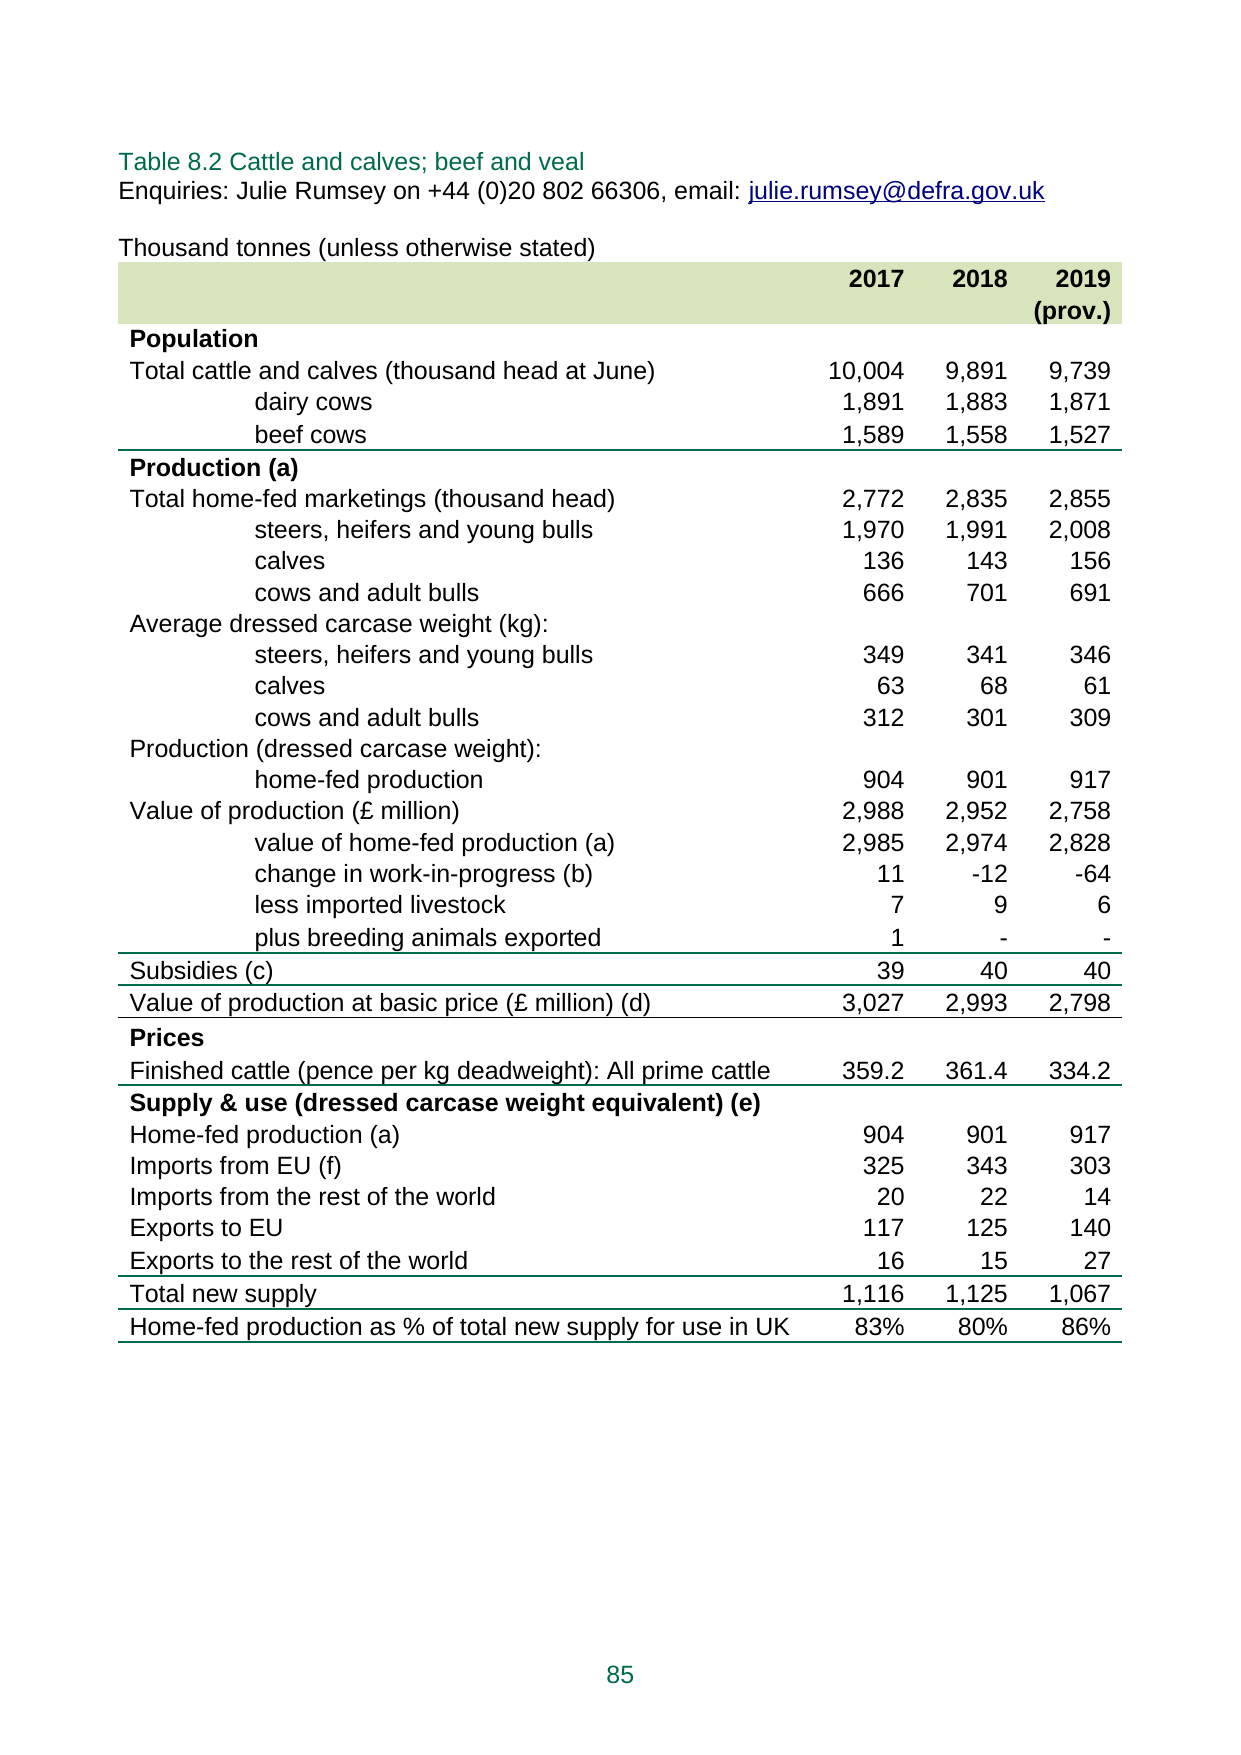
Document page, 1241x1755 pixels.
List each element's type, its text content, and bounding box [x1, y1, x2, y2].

table_cell 61 [1019, 669, 1122, 700]
table_cell 1,125 [916, 1277, 1019, 1308]
table_cell 1,991 [916, 513, 1019, 544]
table_cell 359.2 [812, 1052, 916, 1084]
table_cell 666 [812, 575, 916, 606]
table_cell 117 [812, 1211, 916, 1242]
table_cell 63 [812, 669, 916, 700]
table_cell 9,891 [916, 353, 1019, 384]
table_cell 312 [812, 700, 916, 731]
table_cell 68 [916, 669, 1019, 700]
table_cell 40 [1019, 954, 1122, 984]
table_cell 334.2 [1019, 1052, 1122, 1084]
table_cell -64 [1019, 856, 1122, 887]
table_cell Population [118, 324, 812, 353]
table_cell 309 [1019, 700, 1122, 731]
table_cell Supply & use (dressed carcase weight equivalent) (e) [118, 1086, 812, 1117]
table_cell - [916, 919, 1019, 952]
table_cell Value of production at basic price (£ million) (d) [118, 986, 812, 1017]
table_cell 901 [916, 763, 1019, 794]
table_cell 2,993 [916, 986, 1019, 1017]
table_cell 10,004 [812, 353, 916, 384]
table_cell [1019, 731, 1122, 762]
table_cell 2,835 [916, 481, 1019, 512]
table_cell 1,589 [812, 416, 916, 448]
table_cell Exports to the rest of the world [118, 1242, 812, 1275]
table_cell 2,772 [812, 481, 916, 512]
table_cell less imported livestock [118, 888, 812, 919]
table_cell 20 [812, 1180, 916, 1211]
table_cell [812, 324, 916, 353]
table_cell [812, 293, 916, 324]
table_cell 125 [916, 1211, 1019, 1242]
table_cell Home-fed production as % of total new supply for use in UK [118, 1310, 812, 1341]
table_cell 156 [1019, 544, 1122, 575]
table_cell cows and adult bulls [118, 575, 812, 606]
table_cell 1,891 [812, 384, 916, 416]
table_cell [812, 1018, 916, 1052]
table_cell 2,758 [1019, 794, 1122, 825]
subtitle Table 8.2 Cattle and calves; beef and veal [118, 147, 1122, 176]
table_cell 16 [812, 1242, 916, 1275]
table_cell Home-fed production (a) [118, 1117, 812, 1148]
table_cell 1,116 [812, 1277, 916, 1308]
table_cell Total cattle and calves (thousand head at June) [118, 353, 812, 384]
table_cell 15 [916, 1242, 1019, 1275]
table_cell 40 [916, 954, 1019, 984]
table_cell 346 [1019, 638, 1122, 669]
table_cell Imports from EU (f) [118, 1149, 812, 1180]
table_cell Production (a) [118, 451, 812, 481]
table_cell [1019, 1018, 1122, 1052]
table_cell 80% [916, 1310, 1019, 1341]
table_cell home-fed production [118, 763, 812, 794]
table_cell [1019, 606, 1122, 637]
table_header 2018 [916, 262, 1019, 293]
table_cell -12 [916, 856, 1019, 887]
table_header 2019 [1019, 262, 1122, 293]
table_cell Value of production (£ million) [118, 794, 812, 825]
table_cell 2,798 [1019, 986, 1122, 1017]
table_cell 9 [916, 888, 1019, 919]
table_cell [118, 293, 812, 324]
table_cell value of home-fed production (a) [118, 825, 812, 856]
table_cell 2,008 [1019, 513, 1122, 544]
table_cell 11 [812, 856, 916, 887]
table_cell 904 [812, 763, 916, 794]
table_cell steers, heifers and young bulls [118, 513, 812, 544]
table_cell [916, 731, 1019, 762]
table_cell (prov.) [1019, 293, 1122, 324]
table_cell Average dressed carcase weight (kg): [118, 606, 812, 637]
table_cell 14 [1019, 1180, 1122, 1211]
table_cell [916, 1086, 1019, 1117]
table_cell [916, 606, 1019, 637]
table_cell [916, 324, 1019, 353]
table_cell 701 [916, 575, 1019, 606]
table_cell beef cows [118, 416, 812, 448]
table_cell 6 [1019, 888, 1122, 919]
table_cell [916, 1018, 1019, 1052]
table_cell 691 [1019, 575, 1122, 606]
table_cell [812, 731, 916, 762]
table_cell 136 [812, 544, 916, 575]
table_cell 3,027 [812, 986, 916, 1017]
table_cell Prices [118, 1018, 812, 1052]
table_cell 2,952 [916, 794, 1019, 825]
table_cell 2,988 [812, 794, 916, 825]
text Enquiries: Julie Rumsey on +44 (0)20 802 66306, email: julie.rumsey@defra.gov.uk [118, 176, 1122, 204]
table_cell 1,883 [916, 384, 1019, 416]
table_cell 2,974 [916, 825, 1019, 856]
table_header 2017 [812, 262, 916, 293]
table_header [118, 262, 812, 293]
table_cell 1,871 [1019, 384, 1122, 416]
table_cell Imports from the rest of the world [118, 1180, 812, 1211]
table_cell 917 [1019, 763, 1122, 794]
table_cell 86% [1019, 1310, 1122, 1341]
table_cell 140 [1019, 1211, 1122, 1242]
table_cell 301 [916, 700, 1019, 731]
table_cell 1 [812, 919, 916, 952]
table_cell 303 [1019, 1149, 1122, 1180]
table_cell [1019, 451, 1122, 481]
table_cell plus breeding animals exported [118, 919, 812, 952]
table_cell - [1019, 919, 1122, 952]
table_cell 361.4 [916, 1052, 1019, 1084]
table_cell [916, 451, 1019, 481]
table_cell Production (dressed carcase weight): [118, 731, 812, 762]
table_cell Subsidies (c) [118, 954, 812, 984]
table_cell Total home-fed marketings (thousand head) [118, 481, 812, 512]
table_cell 904 [812, 1117, 916, 1148]
table_cell 9,739 [1019, 353, 1122, 384]
table_cell 2,828 [1019, 825, 1122, 856]
table_cell Total new supply [118, 1277, 812, 1308]
table_cell 83% [812, 1310, 916, 1341]
table_cell 341 [916, 638, 1019, 669]
table_cell [812, 451, 916, 481]
table_cell 917 [1019, 1117, 1122, 1148]
table_cell 1,970 [812, 513, 916, 544]
table_cell 343 [916, 1149, 1019, 1180]
table_cell 349 [812, 638, 916, 669]
table_cell [812, 1086, 916, 1117]
table_cell 143 [916, 544, 1019, 575]
table_cell dairy cows [118, 384, 812, 416]
table_cell [916, 293, 1019, 324]
table_cell 901 [916, 1117, 1019, 1148]
table_cell calves [118, 544, 812, 575]
table_cell 2,985 [812, 825, 916, 856]
table_cell 27 [1019, 1242, 1122, 1275]
text Thousand tonnes (unless otherwise stated) [118, 233, 1122, 262]
table_cell calves [118, 669, 812, 700]
table_cell Finished cattle (pence per kg deadweight): All prime cattle [118, 1052, 812, 1084]
table_cell 22 [916, 1180, 1019, 1211]
table_cell 1,527 [1019, 416, 1122, 448]
table_cell 1,067 [1019, 1277, 1122, 1308]
table_cell [1019, 324, 1122, 353]
table_cell 325 [812, 1149, 916, 1180]
table_cell change in work-in-progress (b) [118, 856, 812, 887]
table_cell cows and adult bulls [118, 700, 812, 731]
table_cell 7 [812, 888, 916, 919]
table_cell [812, 606, 916, 637]
table_cell Exports to EU [118, 1211, 812, 1242]
table_cell 2,855 [1019, 481, 1122, 512]
table_cell 1,558 [916, 416, 1019, 448]
table_cell steers, heifers and young bulls [118, 638, 812, 669]
table_cell [1019, 1086, 1122, 1117]
table_cell 39 [812, 954, 916, 984]
